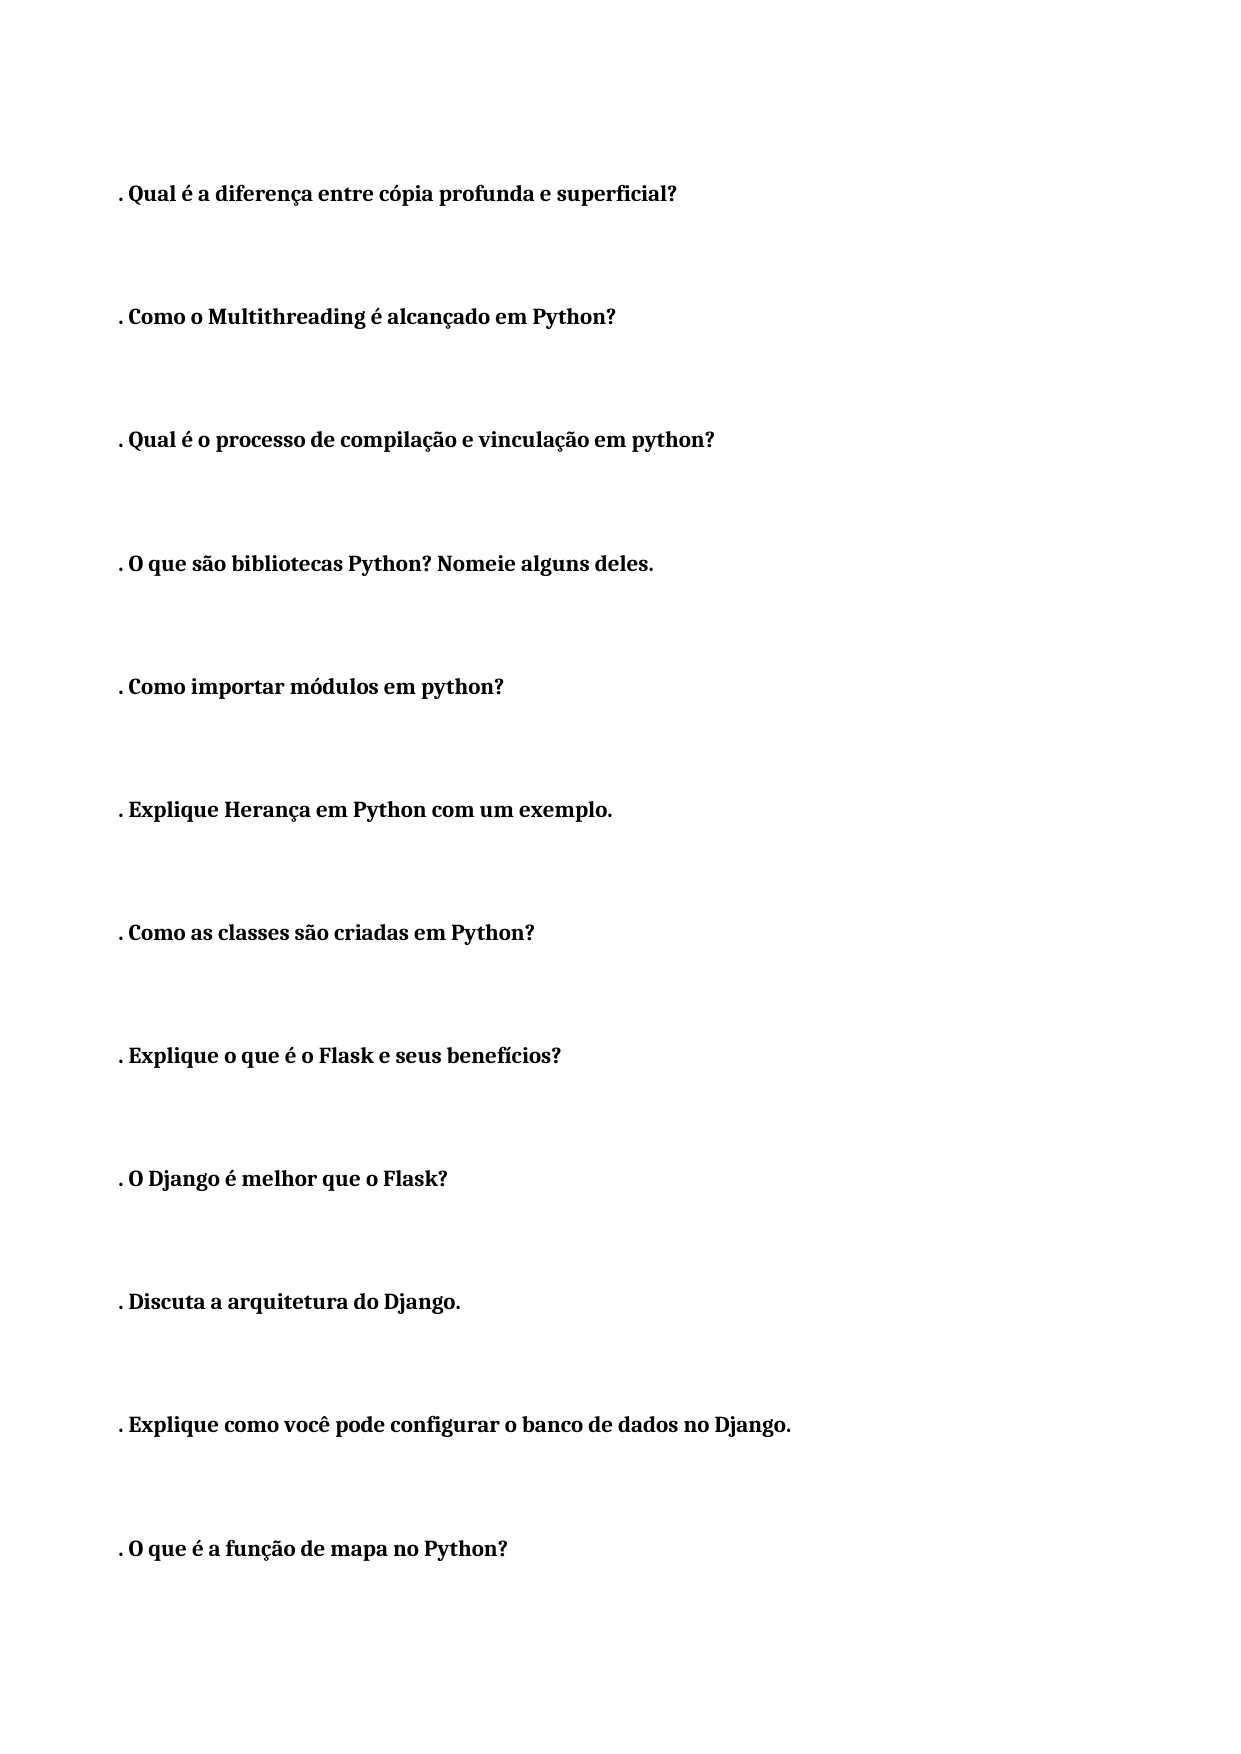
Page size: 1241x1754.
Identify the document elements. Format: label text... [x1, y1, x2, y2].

text . O que é a função de mapa no Python? [118, 1535, 1122, 1562]
text . Explique Herança em Python com um exemplo. [118, 797, 1122, 823]
text . Discuta a arquitetura do Django. [118, 1289, 1122, 1315]
text . Explique o que é o Flask e seus benefícios? [118, 1043, 1122, 1069]
text . Qual é a diferença entre cópia profunda e superficial? [118, 181, 1122, 207]
text . Qual é o processo de compilação e vinculação em python? [118, 427, 1122, 453]
text . Como as classes são criadas em Python? [118, 920, 1122, 946]
text . Explique como você pode configurar o banco de dados no Django. [118, 1412, 1122, 1438]
text . O Django é melhor que o Flask? [118, 1166, 1122, 1192]
text . Como importar módulos em python? [118, 673, 1122, 700]
text . Como o Multithreading é alcançado em Python? [118, 304, 1122, 330]
text . O que são bibliotecas Python? Nomeie alguns deles. [118, 550, 1122, 577]
